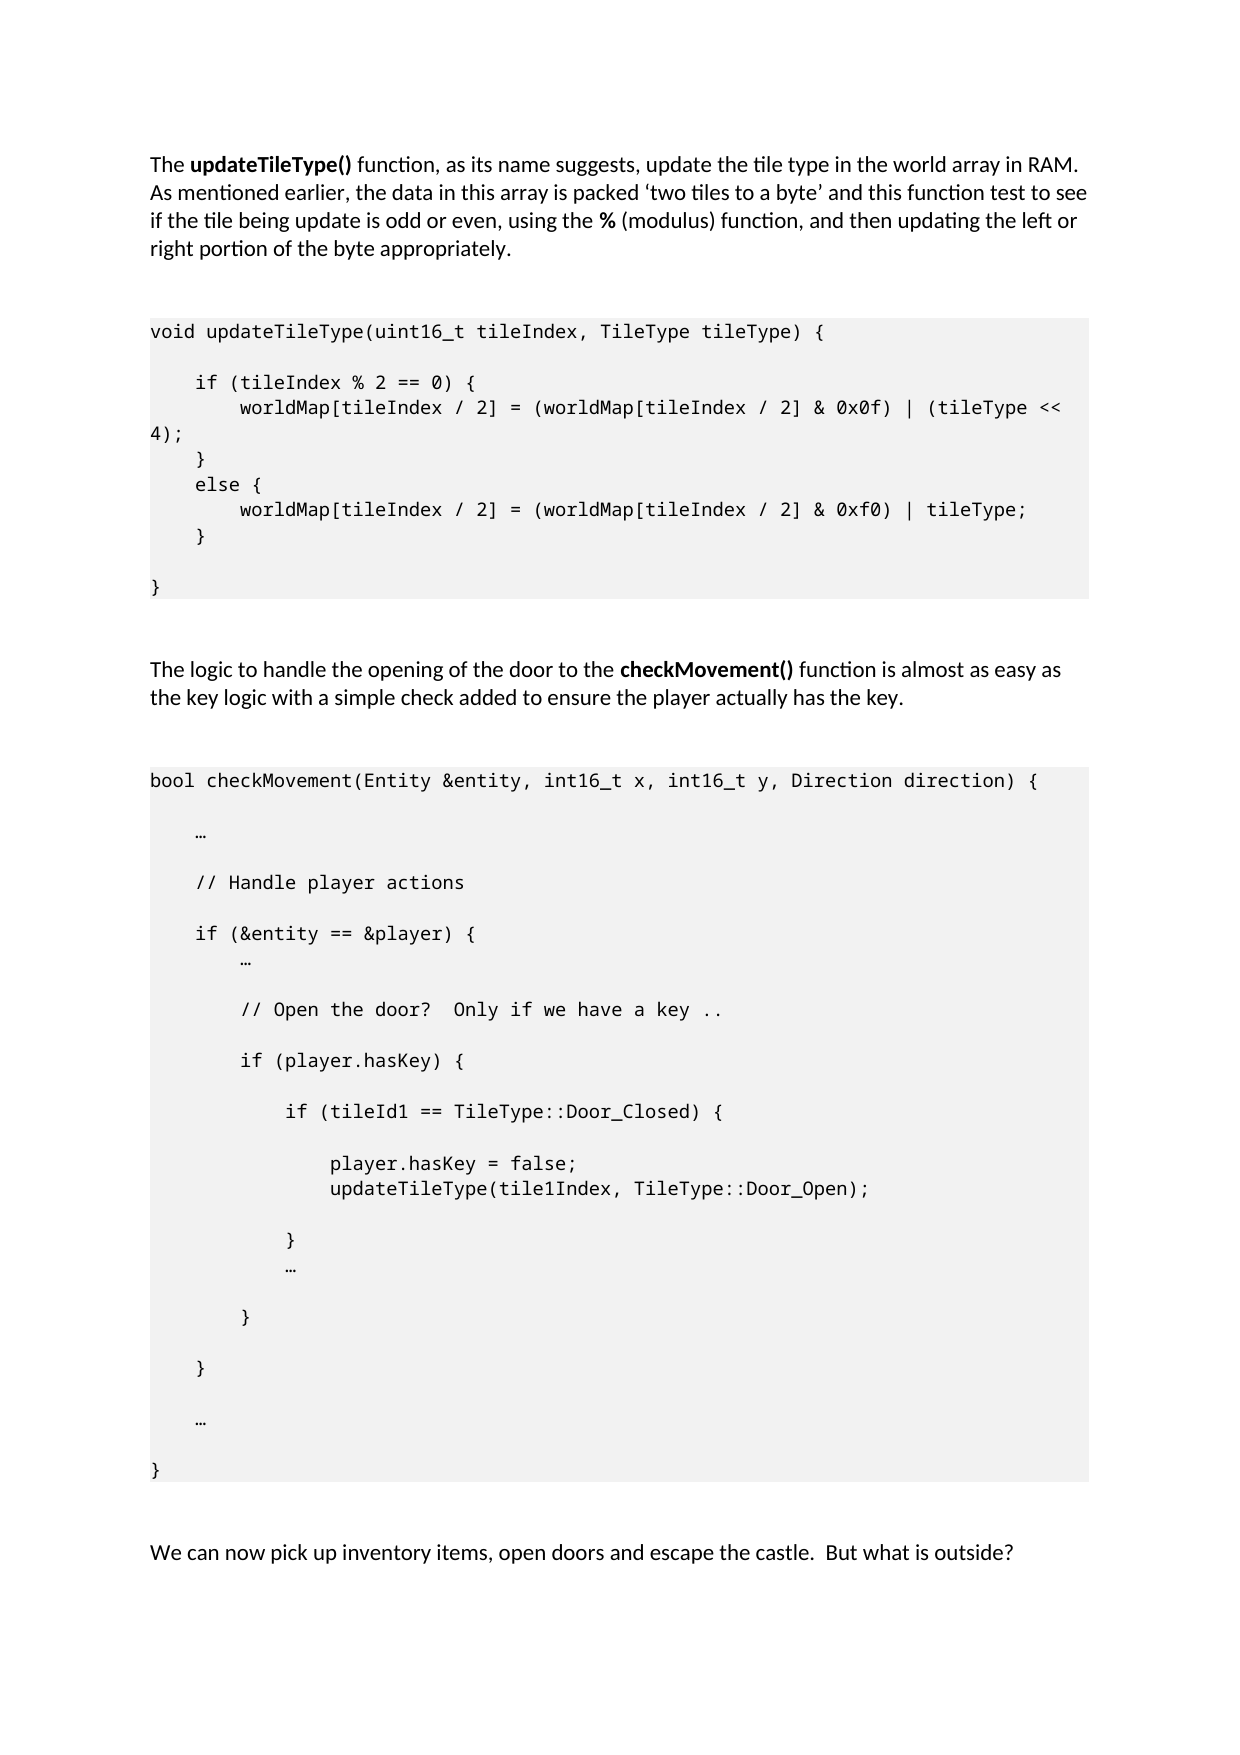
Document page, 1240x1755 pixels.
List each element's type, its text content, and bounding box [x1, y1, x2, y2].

text } [150, 1226, 1089, 1252]
text player.hasKey = false; [150, 1150, 1089, 1175]
text } [150, 1354, 1089, 1379]
text } [150, 1456, 1089, 1482]
text // Open the door? Only if we have a key .. [150, 997, 1089, 1022]
text void updateTileType(uint16_t tileIndex, TileType tileType) { [150, 318, 1089, 344]
text } [150, 446, 1089, 471]
text worldMap[tileIndex / 2] = (worldMap[tileIndex / 2] & 0xf0) | tileType; [150, 497, 1089, 522]
text // Handle player actions [150, 869, 1089, 894]
text updateTileType(tile1Index, TileType::Door_Open); [150, 1175, 1089, 1201]
text else { [150, 471, 1089, 497]
text We can now pick up inventory items, open doors and escape the castle. But what is outside? [150, 1538, 1089, 1566]
text if (player.hasKey) { [150, 1048, 1089, 1073]
text if (tileId1 == TileType::Door_Closed) { [150, 1099, 1089, 1124]
text worldMap[tileIndex / 2] = (worldMap[tileIndex / 2] & 0x0f) | (tileType << 4); [150, 395, 1089, 446]
text … [150, 818, 1089, 843]
text } [150, 1303, 1089, 1328]
text if (&entity == &player) { [150, 920, 1089, 946]
text bool checkMovement(Entity &entity, int16_t x, int16_t y, Direction direction) { [150, 767, 1089, 792]
text } [150, 522, 1089, 548]
text if (tileIndex % 2 == 0) { [150, 369, 1089, 395]
text } [150, 573, 1089, 599]
text … [150, 1405, 1089, 1431]
text … [150, 946, 1089, 971]
text … [150, 1252, 1089, 1277]
text The logic to handle the opening of the door to the checkMovement() function is almost as easy as the key logic with a simple check added to ensure the player actually has the key. [150, 655, 1089, 711]
text The updateTileType() function, as its name suggests, update the tile type in the world array in RAM. As mentioned earlier, the data in this array is packed ‘two tiles to a byte’ and this function test to see if the tile being update is odd or even, using the % (modulus) function, and then updating the left or right portion of the byte appropriately. [150, 150, 1089, 262]
